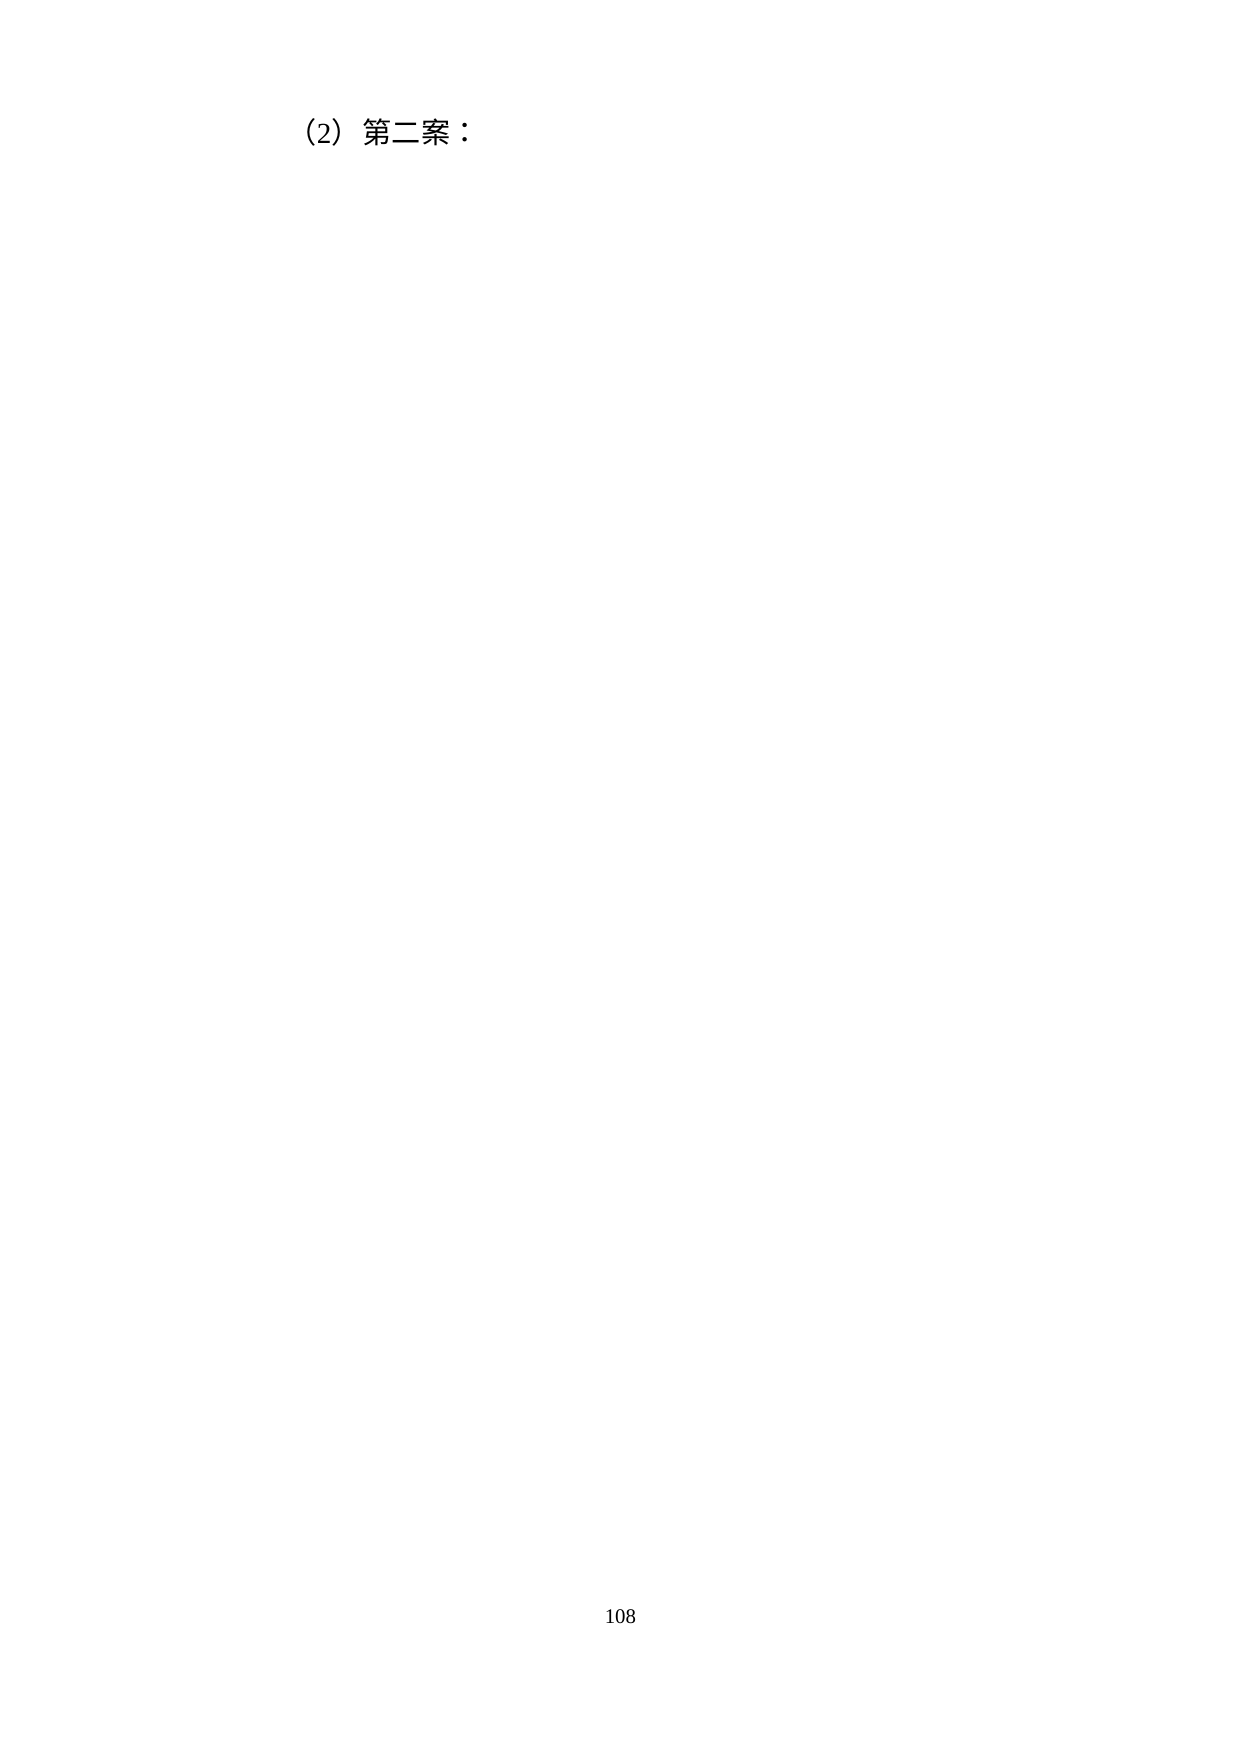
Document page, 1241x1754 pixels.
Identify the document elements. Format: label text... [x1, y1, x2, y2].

list 第二案： [287, 89, 1053, 152]
